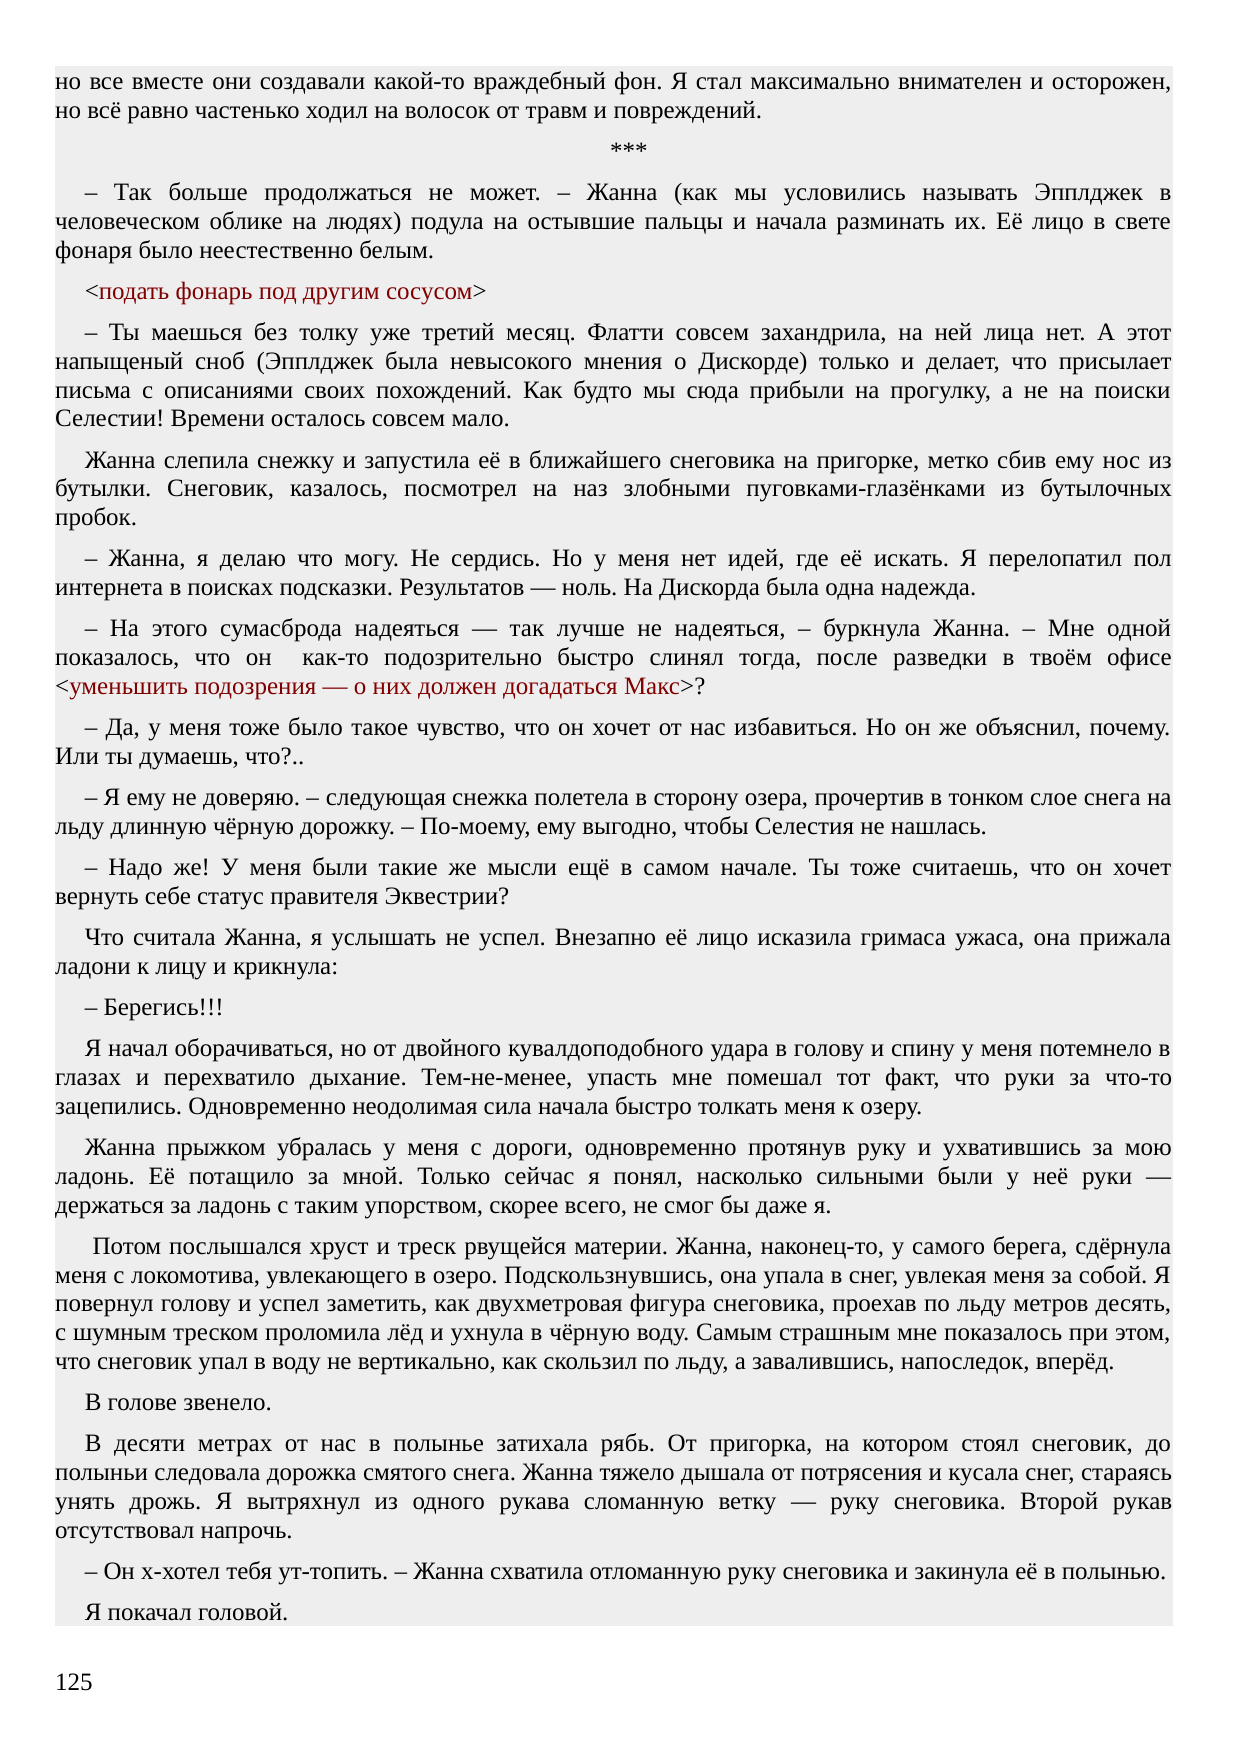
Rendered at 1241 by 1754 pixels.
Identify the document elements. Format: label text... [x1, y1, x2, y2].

text <подать фонарь под другим сосусом> [55, 276, 1173, 305]
text – Да, у меня тоже было такое чувство, что он хочет от нас избавиться. Но он же объяснил, почему. Или ты думаешь, что?.. [55, 712, 1173, 770]
text Жанна слепила снежку и запустила её в ближайшего снеговика на пригорке, метко сбив ему нос из бутылки. Снеговик, казалось, посмотрел на наз злобными пуговками-глазёнками из бутылочных пробок. [55, 445, 1173, 531]
text – Я ему не доверяю. – следующая снежка полетела в сторону озера, прочертив в тонком слое снега на льду длинную чёрную дорожку. – По-моему, ему выгодно, чтобы Селестия не нашлась. [55, 782, 1173, 840]
text *** [55, 136, 1173, 165]
text Потом послышался хруст и треск рвущейся материи. Жанна, наконец-то, у самого берега, сдёрнула меня с локомотива, увлекающего в озеро. Подскользнувшись, она упала в снег, увлекая меня за собой. Я повернул голову и успел заметить, как двухметровая фигура снеговика, проехав по льду метров десять, с шумным треском проломила лёд и ухнула в чёрную воду. Самым страшным мне показалось при этом, что снеговик упал в воду не вертикально, как скользил по льду, а завалившись, напоследок, вперёд. [55, 1231, 1173, 1375]
text – Так больше продолжаться не может. – Жанна (как мы условились называть Эпплджек в человеческом облике на людях) подула на остывшие пальцы и начала разминать их. Её лицо в свете фонаря было неестественно белым. [55, 177, 1173, 263]
text – Ты маешься без толку уже третий месяц. Флатти совсем захандрила, на ней лица нет. А этот напыщеный сноб (Эпплджек была невысокого мнения о Дискорде) только и делает, что присылает письма с описаниями своих похождений. Как будто мы сюда прибыли на прогулку, а не на поиски Селестии! Времени осталось совсем мало. [55, 317, 1173, 432]
text Что считала Жанна, я услышать не успел. Внезапно её лицо исказила гримаса ужаса, она прижала ладони к лицу и крикнула: [55, 922, 1173, 980]
text но все вместе они создавали какой-то враждебный фон. Я стал максимально внимателен и осторожен, но всё равно частенько ходил на волосок от травм и повреждений. [55, 66, 1173, 123]
text Жанна прыжком убралась у меня с дороги, одновременно протянув руку и ухватившись за мою ладонь. Её потащило за мной. Только сейчас я понял, насколько сильными были у неё руки — держаться за ладонь с таким упорством, скорее всего, не смог бы даже я. [55, 1132, 1173, 1218]
text – Жанна, я делаю что могу. Не сердись. Но у меня нет идей, где её искать. Я перелопатил пол интернета в поисках подсказки. Результатов — ноль. На Дискорда была одна надежда. [55, 543, 1173, 601]
text Я начал оборачиваться, но от двойного кувалдоподобного удара в голову и спину у меня потемнело в глазах и перехватило дыхание. Тем-не-менее, упасть мне помешал тот факт, что руки за что-то зацепились. Одновременно неодолимая сила начала быстро толкать меня к озеру. [55, 1033, 1173, 1120]
text – Он х-хотел тебя ут-топить. – Жанна схватила отломанную руку снеговика и закинула её в полынью. [55, 1556, 1173, 1585]
text Я покачал головой. [55, 1597, 1173, 1626]
text – На этого сумасброда надеяться — так лучше не надеяться, – буркнула Жанна. – Мне одной показалось, что он как-то подозрительно быстро слинял тогда, после разведки в твоём офисе <уменьшить подозрения — о них должен догадаться Макс>? [55, 613, 1173, 700]
text В голове звенело. [55, 1387, 1173, 1416]
text – Надо же! У меня были такие же мысли ещё в самом начале. Ты тоже считаешь, что он хочет вернуть себе статус правителя Эквестрии? [55, 852, 1173, 910]
text В десяти метрах от нас в полынье затихала рябь. От пригорка, на котором стоял снеговик, до полыньи следовала дорожка смятого снега. Жанна тяжело дышала от потрясения и кусала снег, стараясь унять дрожь. Я вытряхнул из одного рукава сломанную ветку — руку снеговика. Второй рукав отсутствовал напрочь. [55, 1428, 1173, 1543]
text – Берегись!!! [55, 992, 1173, 1021]
